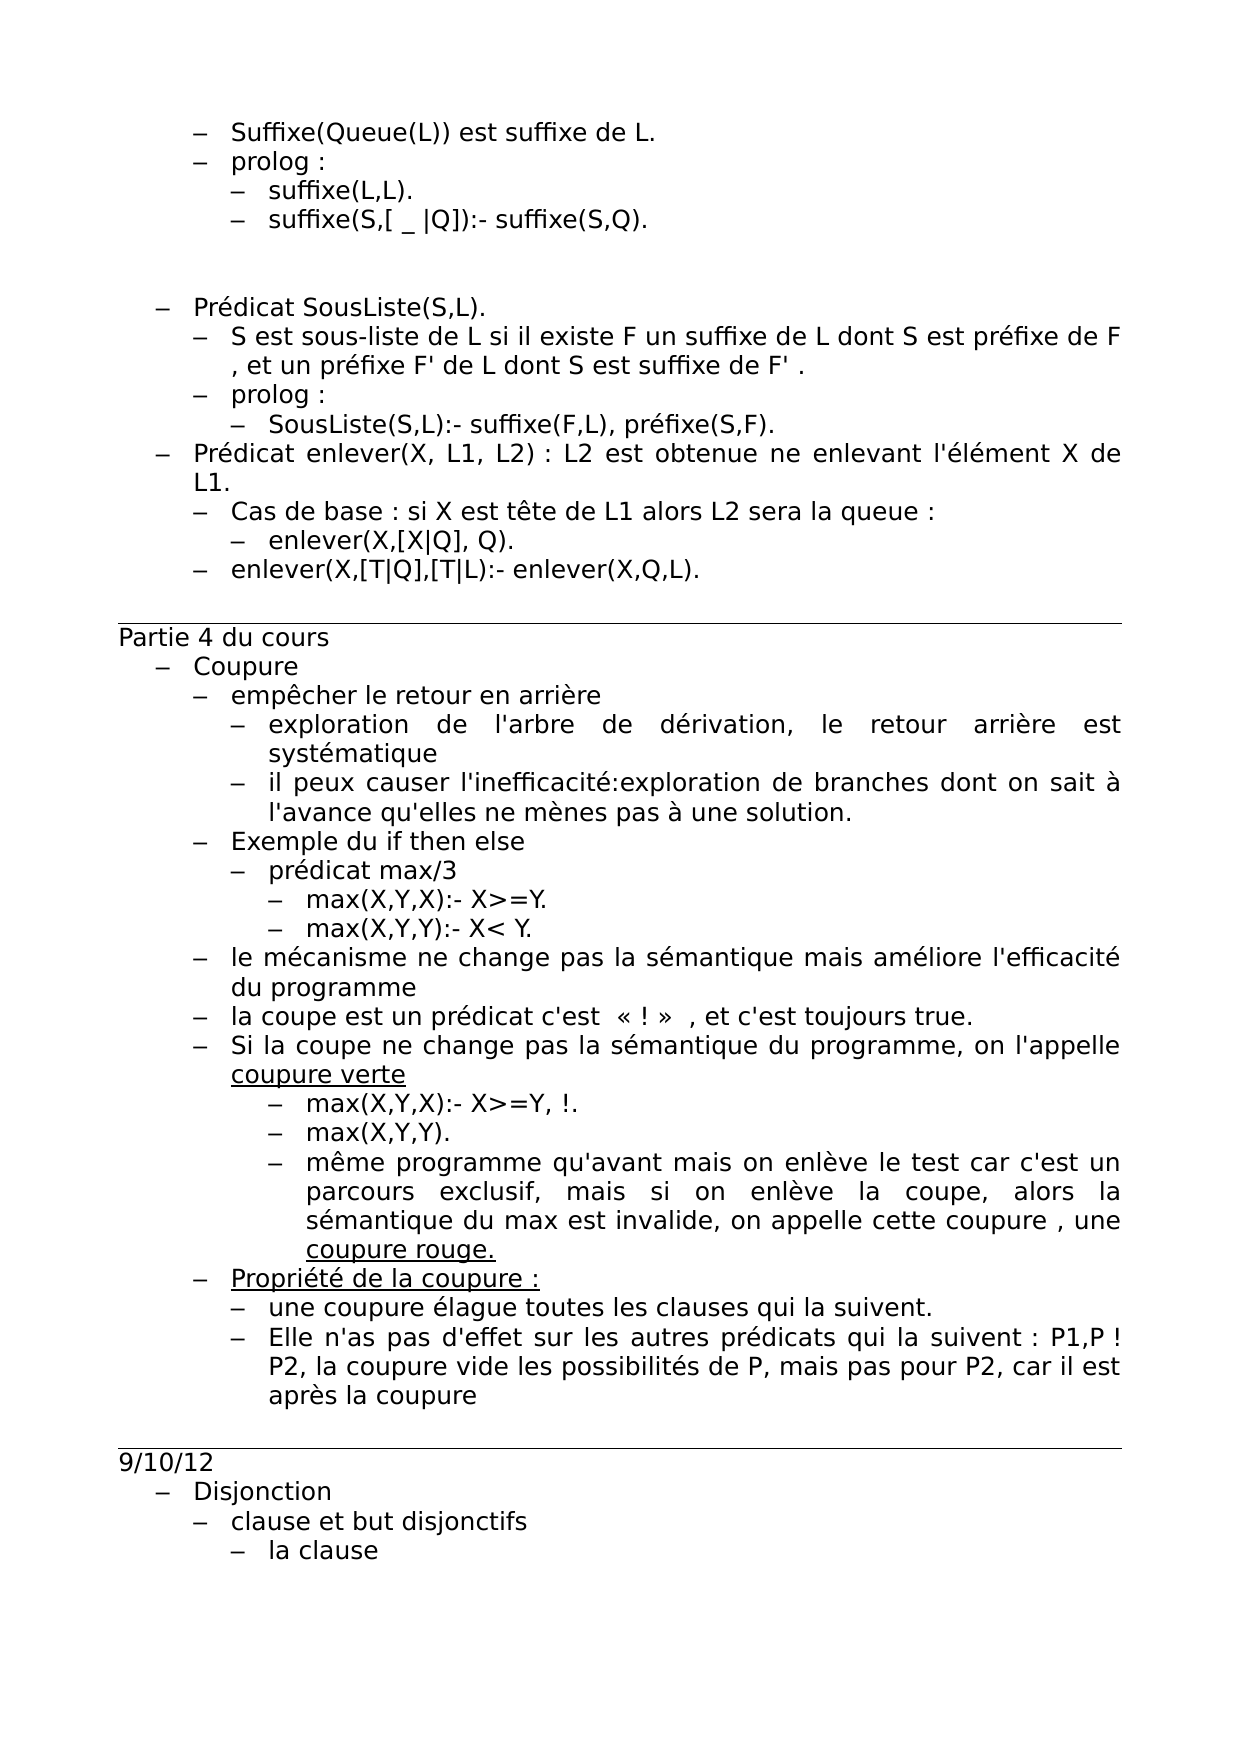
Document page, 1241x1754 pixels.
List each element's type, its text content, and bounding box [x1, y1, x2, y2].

list Exemple du if then else [193, 827, 1122, 856]
text Partie 4 du cours [118, 624, 1122, 652]
list max(X,Y,X):- X>=Y. [268, 885, 1122, 914]
list prédicat max/3 [231, 856, 1122, 885]
list suffixe(L,L). [231, 176, 1122, 206]
list Prédicat enlever(X, L1, L2) : L2 est obtenue ne enlevant l'élément X de L1. [156, 439, 1122, 497]
list enlever(X,[T|Q],[T|L):- enlever(X,Q,L). [193, 556, 1122, 585]
list Elle n'as pas d'effet sur les autres prédicats qui la suivent : P1,P ! P2, la coupure vide les possibilités de P, mais pas pour P2, car il est après la coupure [231, 1323, 1122, 1410]
list Propriété de la coupure : [193, 1264, 1122, 1294]
list max(X,Y,Y):- X< Y. [268, 914, 1122, 944]
list la coupe est un prédicat c'est « ! » , et c'est toujours true. [193, 1002, 1122, 1031]
list même programme qu'avant mais on enlève le test car c'est un parcours exclusif, mais si on enlève la coupe, alors la sémantique du max est invalide, on appelle cette coupure , une coupure rouge. [268, 1148, 1122, 1264]
list Si la coupe ne change pas la sémantique du programme, on l'appelle coupure verte [193, 1031, 1122, 1089]
list Suffixe(Queue(L)) est suffixe de L. [193, 118, 1122, 147]
list empêcher le retour en arrière [193, 681, 1122, 710]
list Coupure [156, 652, 1122, 681]
list la clause [231, 1536, 1122, 1565]
text 9/10/12 [118, 1449, 1122, 1477]
list exploration de l'arbre de dérivation, le retour arrière est systématique [231, 710, 1122, 769]
list prolog : [193, 381, 1122, 410]
list S est sous-liste de L si il existe F un suffixe de L dont S est préfixe de F , et un préfixe F' de L dont S est suffixe de F' . [193, 322, 1122, 381]
list Prédicat SousListe(S,L). [156, 293, 1122, 322]
list suffixe(S,[ _ |Q]):- suffixe(S,Q). [231, 206, 1122, 235]
list il peux causer l'inefficacité:exploration de branches dont on sait à l'avance qu'elles ne mènes pas à une solution. [231, 769, 1122, 827]
list max(X,Y,X):- X>=Y, !. [268, 1089, 1122, 1119]
list SousListe(S,L):- suffixe(F,L), préfixe(S,F). [231, 410, 1122, 439]
list une coupure élague toutes les clauses qui la suivent. [231, 1294, 1122, 1323]
list clause et but disjonctifs [193, 1507, 1122, 1536]
list Disjonction [156, 1477, 1122, 1507]
list enlever(X,[X|Q], Q). [231, 526, 1122, 556]
list Cas de base : si X est tête de L1 alors L2 sera la queue : [193, 497, 1122, 526]
list max(X,Y,Y). [268, 1119, 1122, 1148]
list le mécanisme ne change pas la sémantique mais améliore l'efficacité du programme [193, 944, 1122, 1002]
list prolog : [193, 147, 1122, 176]
